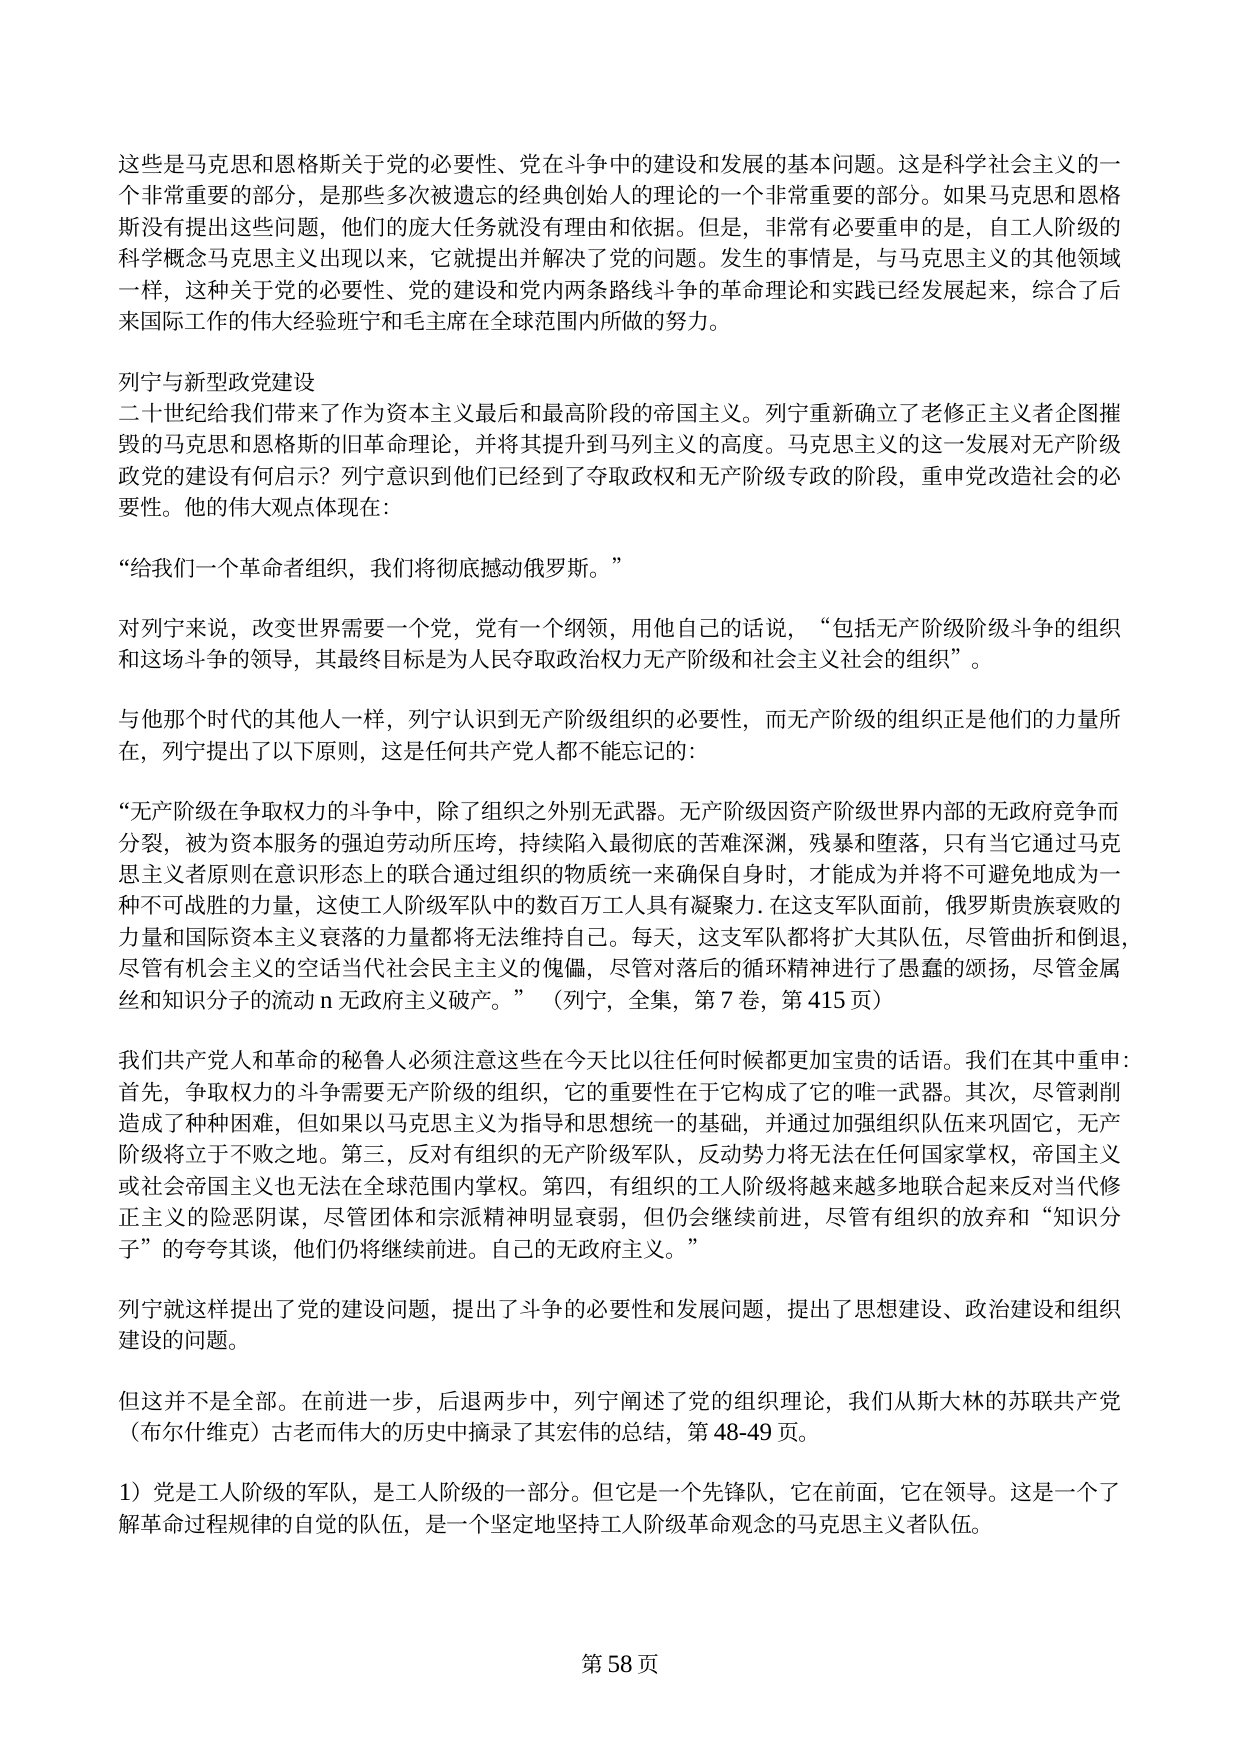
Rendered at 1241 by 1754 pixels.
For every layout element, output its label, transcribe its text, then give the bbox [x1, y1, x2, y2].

text 与他那个时代的其他人一样，列宁认识到无产阶级组织的必要性，而无产阶级的组织正是他们的力量所在，列宁提出了以下原则，这是任何共产党人都不能忘记的： [118, 703, 1122, 766]
text 对列宁来说，改变世界需要一个党，党有一个纲领，用他自己的话说，“包括无产阶级阶级斗争的组织和这场斗争的领导，其最终目标是为人民夺取政治权力无产阶级和社会主义社会的组织”。 [118, 611, 1122, 674]
text 1）党是工人阶级的军队，是工人阶级的一部分。但它是一个先锋队，它在前面，它在领导。这是一个了解革命过程规律的自觉的队伍，是一个坚定地坚持工人阶级革命观念的马克思主义者队伍。 [118, 1476, 1122, 1538]
text 列宁与新型政党建设 [118, 365, 1122, 396]
text 但这并不是全部。在前进一步，后退两步中，列宁阐述了党的组织理论，我们从斯大林的苏联共产党（布尔什维克）古老而伟大的历史中摘录了其宏伟的总结，第48-49页。 [118, 1384, 1122, 1447]
text 我们共产党人和革命的秘鲁人必须注意这些在今天比以往任何时候都更加宝贵的话语。我们在其中重申：首先，争取权力的斗争需要无产阶级的组织，它的重要性在于它构成了它的唯一武器。其次，尽管剥削造成了种种困难，但如果以马克思主义为指导和思想统一的基础，并通过加强组织队伍来巩固它，无产阶级将立于不败之地。第三，反对有组织的无产阶级军队，反动势力将无法在任何国家掌权，帝国主义或社会帝国主义也无法在全球范围内掌权。第四，有组织的工人阶级将越来越多地联合起来反对当代修正主义的险恶阴谋，尽管团体和宗派精神明显衰弱，但仍会继续前进，尽管有组织的放弃和“知识分子”的夸夸其谈，他们仍将继续前进。自己的无政府主义。” [118, 1043, 1122, 1263]
text 二十世纪给我们带来了作为资本主义最后和最高阶段的帝国主义。列宁重新确立了老修正主义者企图摧毁的马克思和恩格斯的旧革命理论，并将其提升到马列主义的高度。马克思主义的这一发展对无产阶级政党的建设有何启示？列宁意识到他们已经到了夺取政权和无产阶级专政的阶段，重申党改造社会的必要性。他的伟大观点体现在： [118, 396, 1122, 522]
text 列宁就这样提出了党的建设问题，提出了斗争的必要性和发展问题，提出了思想建设、政治建设和组织建设的问题。 [118, 1292, 1122, 1355]
text “无产阶级在争取权力的斗争中，除了组织之外别无武器。无产阶级因资产阶级世界内部的无政府竞争而分裂，被为资本服务的强迫劳动所压垮，持续陷入最彻底的苦难深渊，残暴和堕落，只有当它通过马克思主义者原则在意识形态上的联合通过组织的物质统一来确保自身时，才能成为并将不可避免地成为一种不可战胜的力量，这使工人阶级军队中的数百万工人具有凝聚力. 在这支军队面前，俄罗斯贵族衰败的力量和国际资本主义衰落的力量都将无法维持自己。每天，这支军队都将扩大其队伍，尽管曲折和倒退，尽管有机会主义的空话当代社会民主主义的傀儡，尽管对落后的循环精神进行了愚蠢的颂扬，尽管金属丝和知识分子的流动n 无政府主义破产。” （列宁，全集，第7卷，第415页） [118, 794, 1122, 1014]
text 这些是马克思和恩格斯关于党的必要性、党在斗争中的建设和发展的基本问题。这是科学社会主义的一个非常重要的部分，是那些多次被遗忘的经典创始人的理论的一个非常重要的部分。如果马克思和恩格斯没有提出这些问题，他们的庞大任务就没有理由和依据。但是，非常有必要重申的是，自工人阶级的科学概念马克思主义出现以来，它就提出并解决了党的问题。发生的事情是，与马克思主义的其他领域一样，这种关于党的必要性、党的建设和党内两条路线斗争的革命理论和实践已经发展起来，综合了后来国际工作的伟大经验班宁和毛主席在全球范围内所做的努力。 [118, 147, 1122, 336]
text “给我们一个革命者组织，我们将彻底撼动俄罗斯。” [118, 551, 1122, 582]
